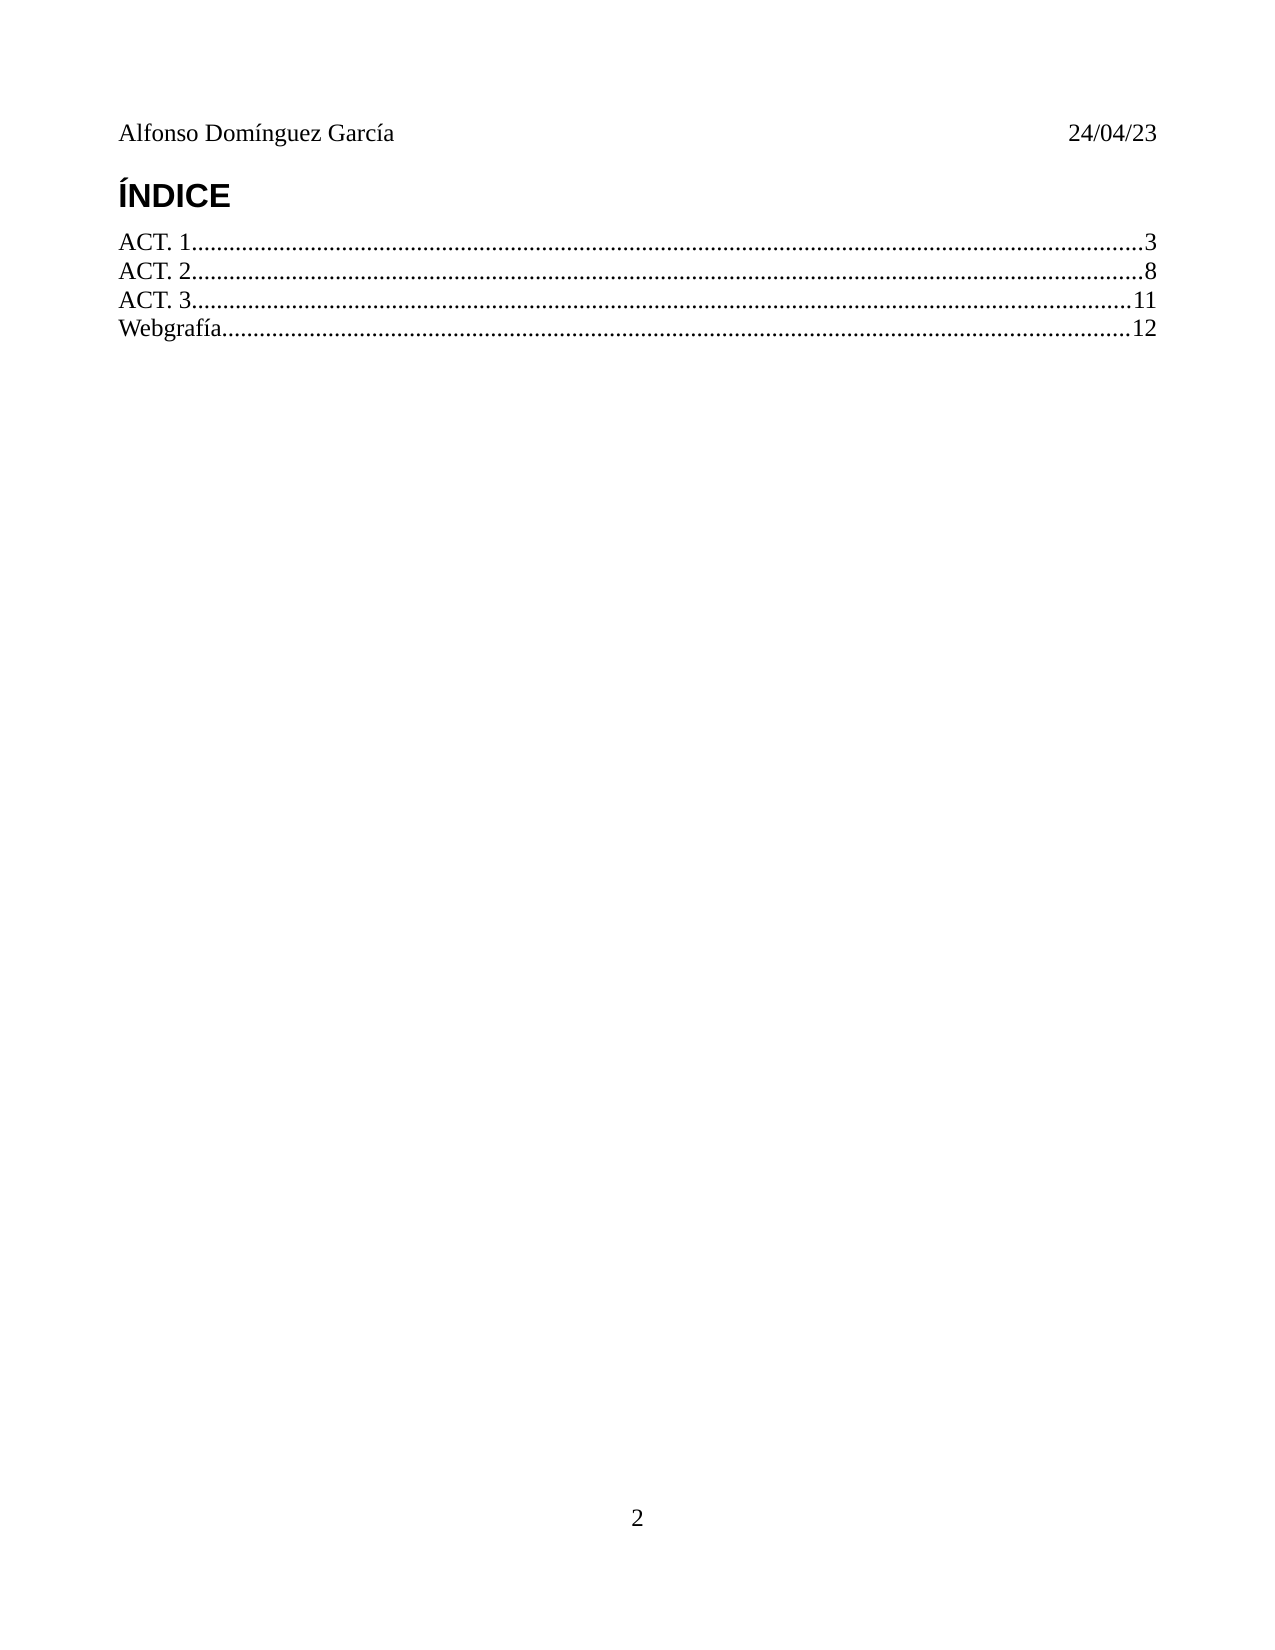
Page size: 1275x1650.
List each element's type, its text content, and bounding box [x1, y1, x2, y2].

text ACT. 1 3 [118, 227, 1157, 256]
subtitle ÍNDICE [118, 176, 1157, 215]
text ACT. 3 11 [118, 285, 1157, 313]
text Webgrafía 12 [118, 313, 1157, 342]
text ACT. 2 8 [118, 256, 1157, 285]
